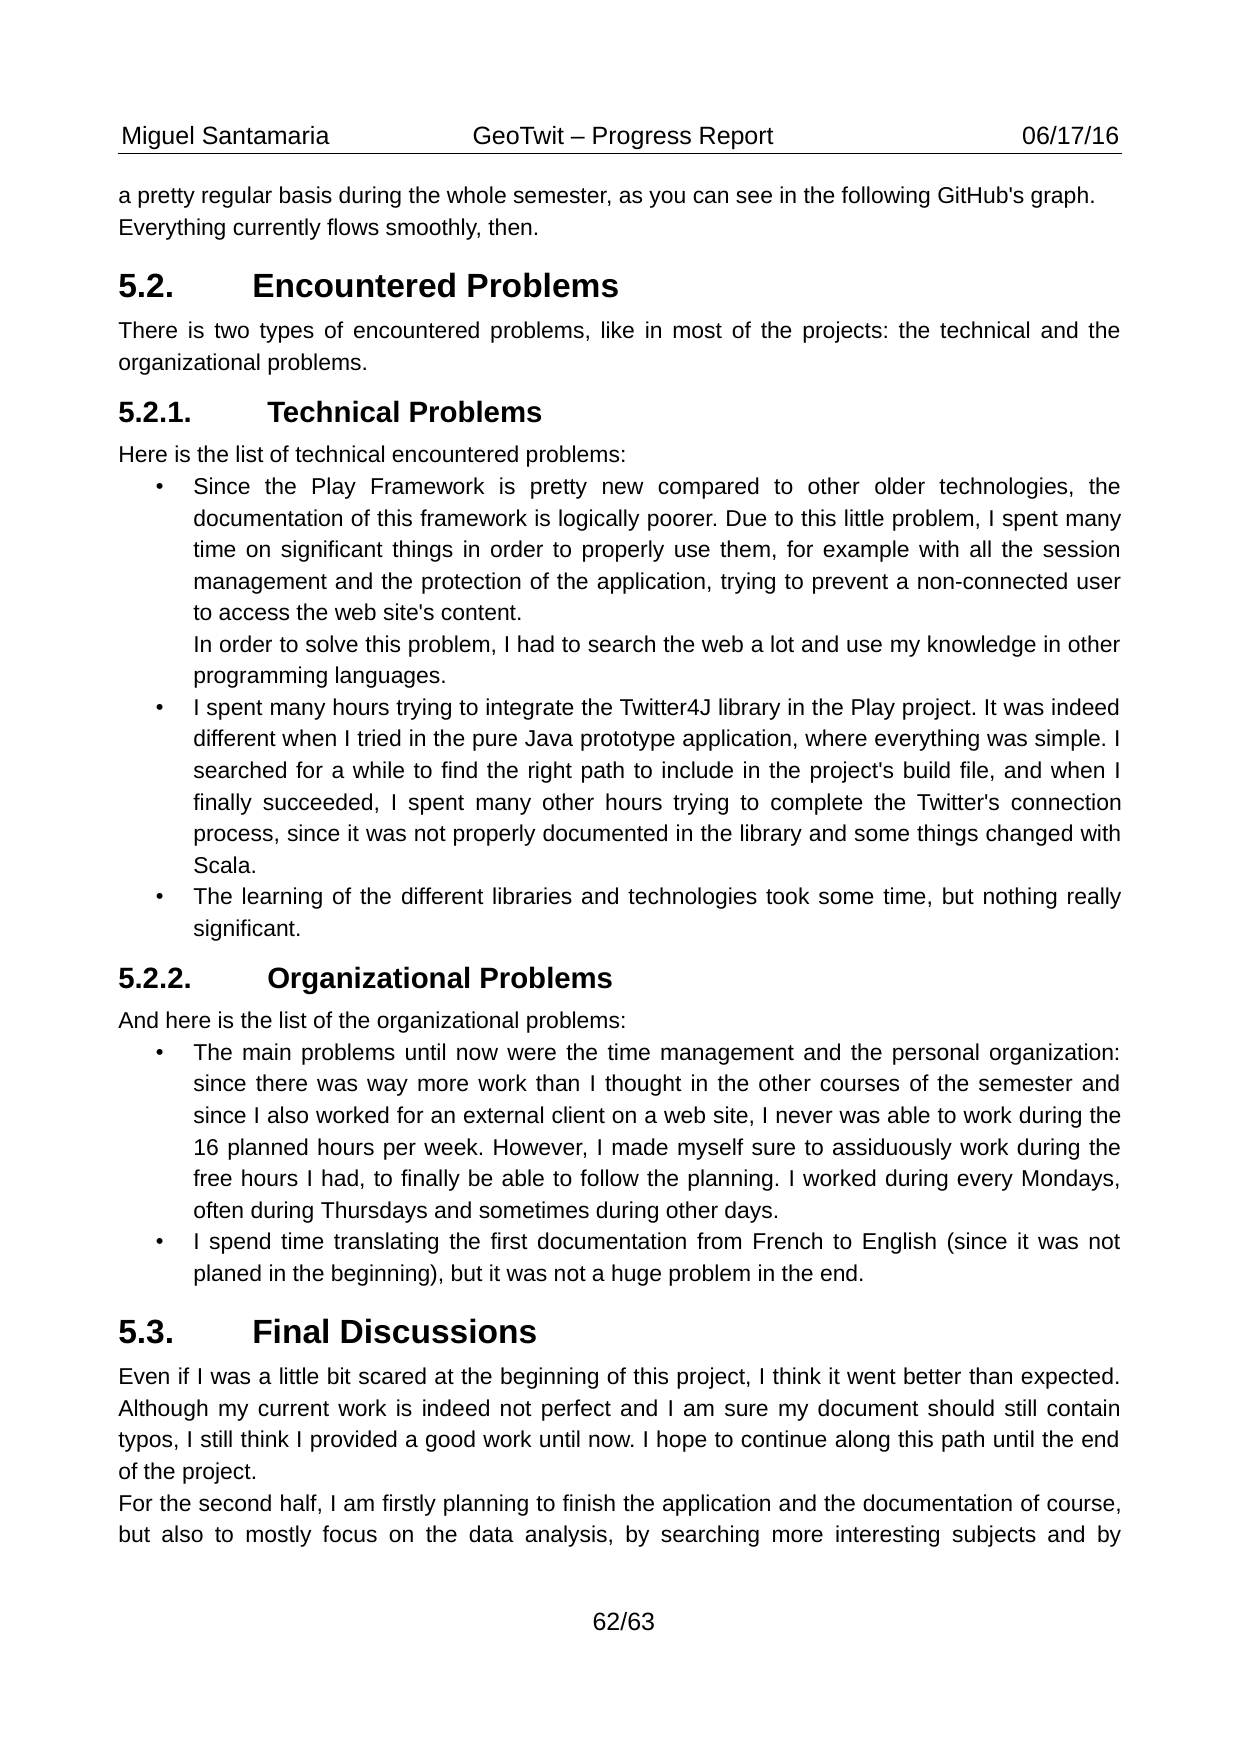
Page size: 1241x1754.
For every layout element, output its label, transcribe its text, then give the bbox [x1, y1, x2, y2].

subtitle Encountered Problems [118, 266, 1122, 305]
text Even if I was a little bit scared at the beginning of this project, I think it went better than expected. Although my current work is indeed not perfect and I am sure my document should still contain typos, I still think I provided a good work until now. I hope to continue along this path until the end of the project. [118, 1363, 1122, 1484]
list Since the Play Framework is pretty new compared to other older technologies, the documentation of this framework is logically poorer. Due to this little problem, I spent many time on significant things in order to properly use them, for example with all the session management and the protection of the application, trying to prevent a non-connected user to access the web site's content. [156, 473, 1122, 626]
subtitle Organizational Problems [118, 961, 1122, 995]
text There is two types of encountered problems, like in most of the projects: the technical and the organizational problems. [118, 317, 1122, 375]
text Everything currently flows smoothly, then. [118, 214, 1122, 240]
subtitle Final Discussions [118, 1312, 1122, 1351]
list I spent many hours trying to integrate the Twitter4J library in the Play project. It was indeed different when I tried in the pure Java prototype application, where everything was simple. I searched for a while to find the right path to include in the project's build file, and when I finally succeeded, I spent many other hours trying to complete the Twitter's connection process, since it was not properly documented in the library and some things changed with Scala. [156, 694, 1122, 878]
subtitle Technical Problems [118, 395, 1122, 429]
list The main problems until now were the time management and the personal organization: since there was way more work than I thought in the other courses of the semester and since I also worked for an external client on a web site, I never was able to work during the 16 planned hours per week. However, I made myself sure to assiduously work during the free hours I had, to finally be able to follow the planning. I worked during every Mondays, often during Thursdays and sometimes during other days. [156, 1039, 1122, 1223]
text a pretty regular basis during the whole semester, as you can see in the following GitHub's graph. [118, 182, 1122, 209]
text Here is the list of technical encountered problems: [118, 441, 1122, 468]
list The learning of the different libraries and technologies took some time, but nothing really significant. [156, 883, 1122, 941]
text For the second half, I am firstly planning to finish the application and the documentation of course, but also to mostly focus on the data analysis, by searching more interesting subjects and by [118, 1489, 1122, 1547]
text And here is the list of the organizational problems: [118, 1007, 1122, 1033]
list I spend time translating the first documentation from French to English (since it was not planed in the beginning), but it was not a huge problem in the end. [156, 1228, 1122, 1286]
list In order to solve this problem, I had to search the web a lot and use my knowledge in other programming languages. [156, 631, 1122, 689]
